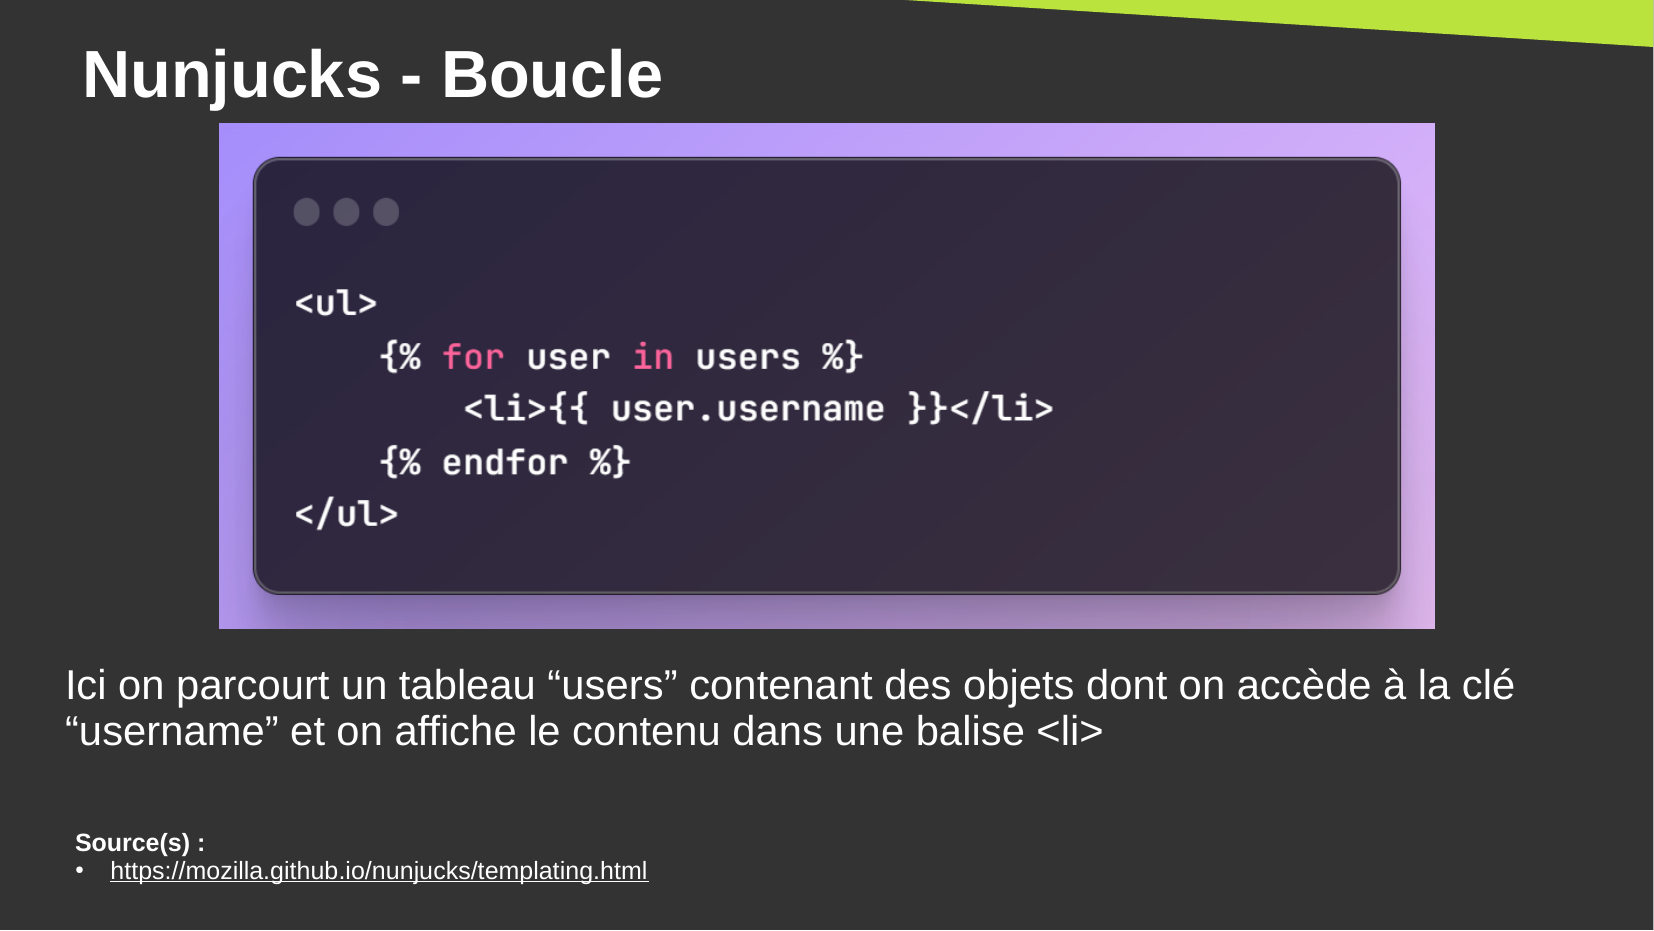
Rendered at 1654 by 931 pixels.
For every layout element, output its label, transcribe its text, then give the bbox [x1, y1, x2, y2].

text_box Source(s) : https://mozilla.github.io/nunjucks/templating.html [60, 821, 1546, 931]
picture [219, 123, 1435, 629]
list Ici on parcourt un tableau “users” contenant des objets dont on accède à la clé “username” et on affiche le contenu dans une balise <li> [64, 661, 1589, 798]
title Nunjucks - Boucle [82, 37, 1571, 112]
text_box [905, 0, 1654, 48]
